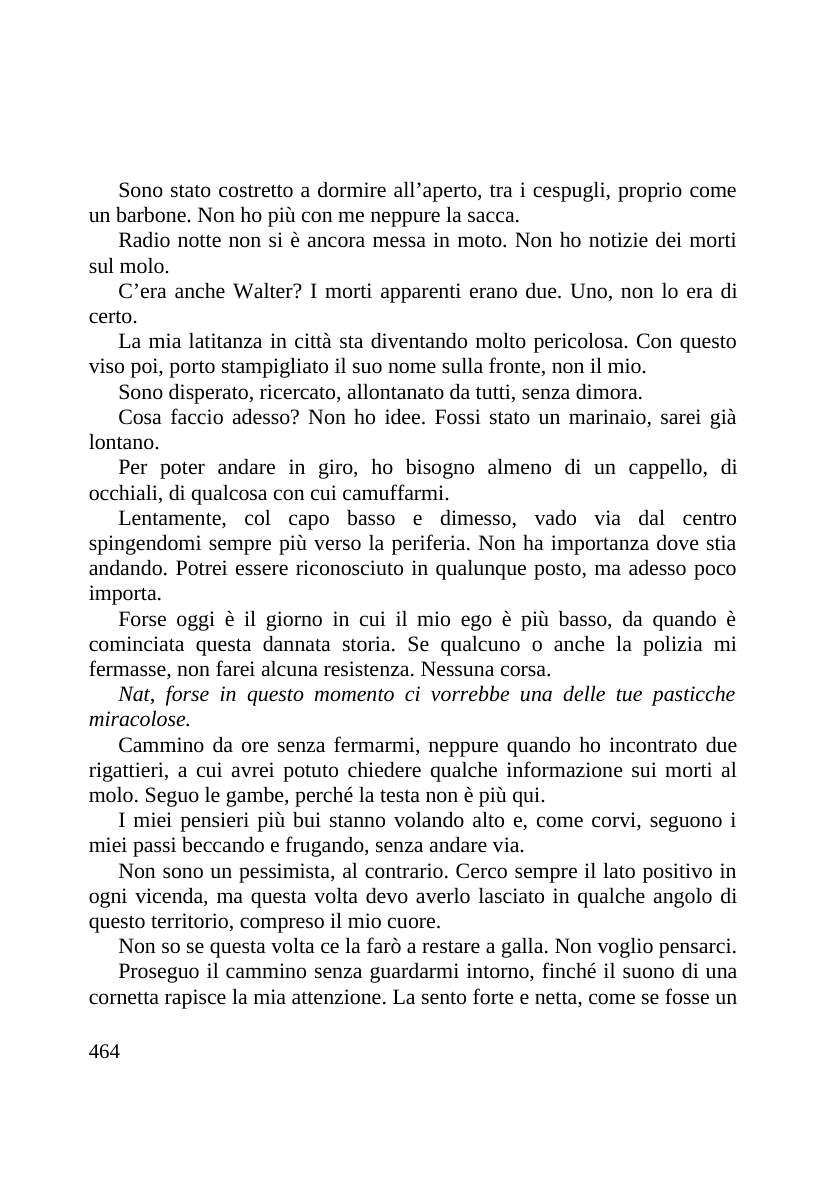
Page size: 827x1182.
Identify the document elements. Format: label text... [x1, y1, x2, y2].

text Forse oggi è il giorno in cui il mio ego è più basso, da quando è cominciata questa dannata storia. Se qualcuno o anche la polizia mi fermasse, non farei alcuna resistenza. Nessuna corsa. [88, 606, 738, 681]
text Sono disperato, ricercato, allontanato da tutti, senza dimora. [88, 379, 738, 404]
text I miei pensieri più bui stanno volando alto e, come corvi, seguono i miei passi beccando e frugando, senza andare via. [88, 807, 738, 858]
text Per poter andare in giro, ho bisogno almeno di un cappello, di occhiali, di qualcosa con cui camuffarmi. [88, 454, 738, 505]
text Non so se questa volta ce la farò a restare a galla. Non voglio pensarci. [88, 933, 738, 958]
text Radio notte non si è ancora messa in moto. Non ho notizie dei morti sul molo. [88, 227, 738, 278]
text Sono stato costretto a dormire all’aperto, tra i cespugli, proprio come un barbone. Non ho più con me neppure la sacca. [88, 177, 738, 227]
text Cosa faccio adesso? Non ho idee. Fossi stato un marinaio, sarei già lontano. [88, 404, 738, 454]
text La mia latitanza in città sta diventando molto pericolosa. Con questo viso poi, porto stampigliato il suo nome sulla fronte, non il mio. [88, 328, 738, 379]
text Proseguo il cammino senza guardarmi intorno, finché il suono di una cornetta rapisce la mia attenzione. La sento forte e netta, come se fosse un [88, 958, 738, 1009]
text Cammino da ore senza fermarmi, neppure quando ho incontrato due rigattieri, a cui avrei potuto chiedere qualche informazione sui morti al molo. Seguo le gambe, perché la testa non è più qui. [88, 732, 738, 807]
text Non sono un pessimista, al contrario. Cerco sempre il lato positivo in ogni vicenda, ma questa volta devo averlo lasciato in qualche angolo di questo territorio, compreso il mio cuore. [88, 858, 738, 933]
text Nat, forse in questo momento ci vorrebbe una delle tue pasticche miracolose. [88, 681, 738, 732]
text Lentamente, col capo basso e dimesso, vado via dal centro spingendomi sempre più verso la periferia. Non ha importanza dove stia andando. Potrei essere riconosciuto in qualunque posto, ma adesso poco importa. [88, 505, 738, 606]
text C’era anche Walter? I morti apparenti erano due. Uno, non lo era di certo. [88, 278, 738, 328]
